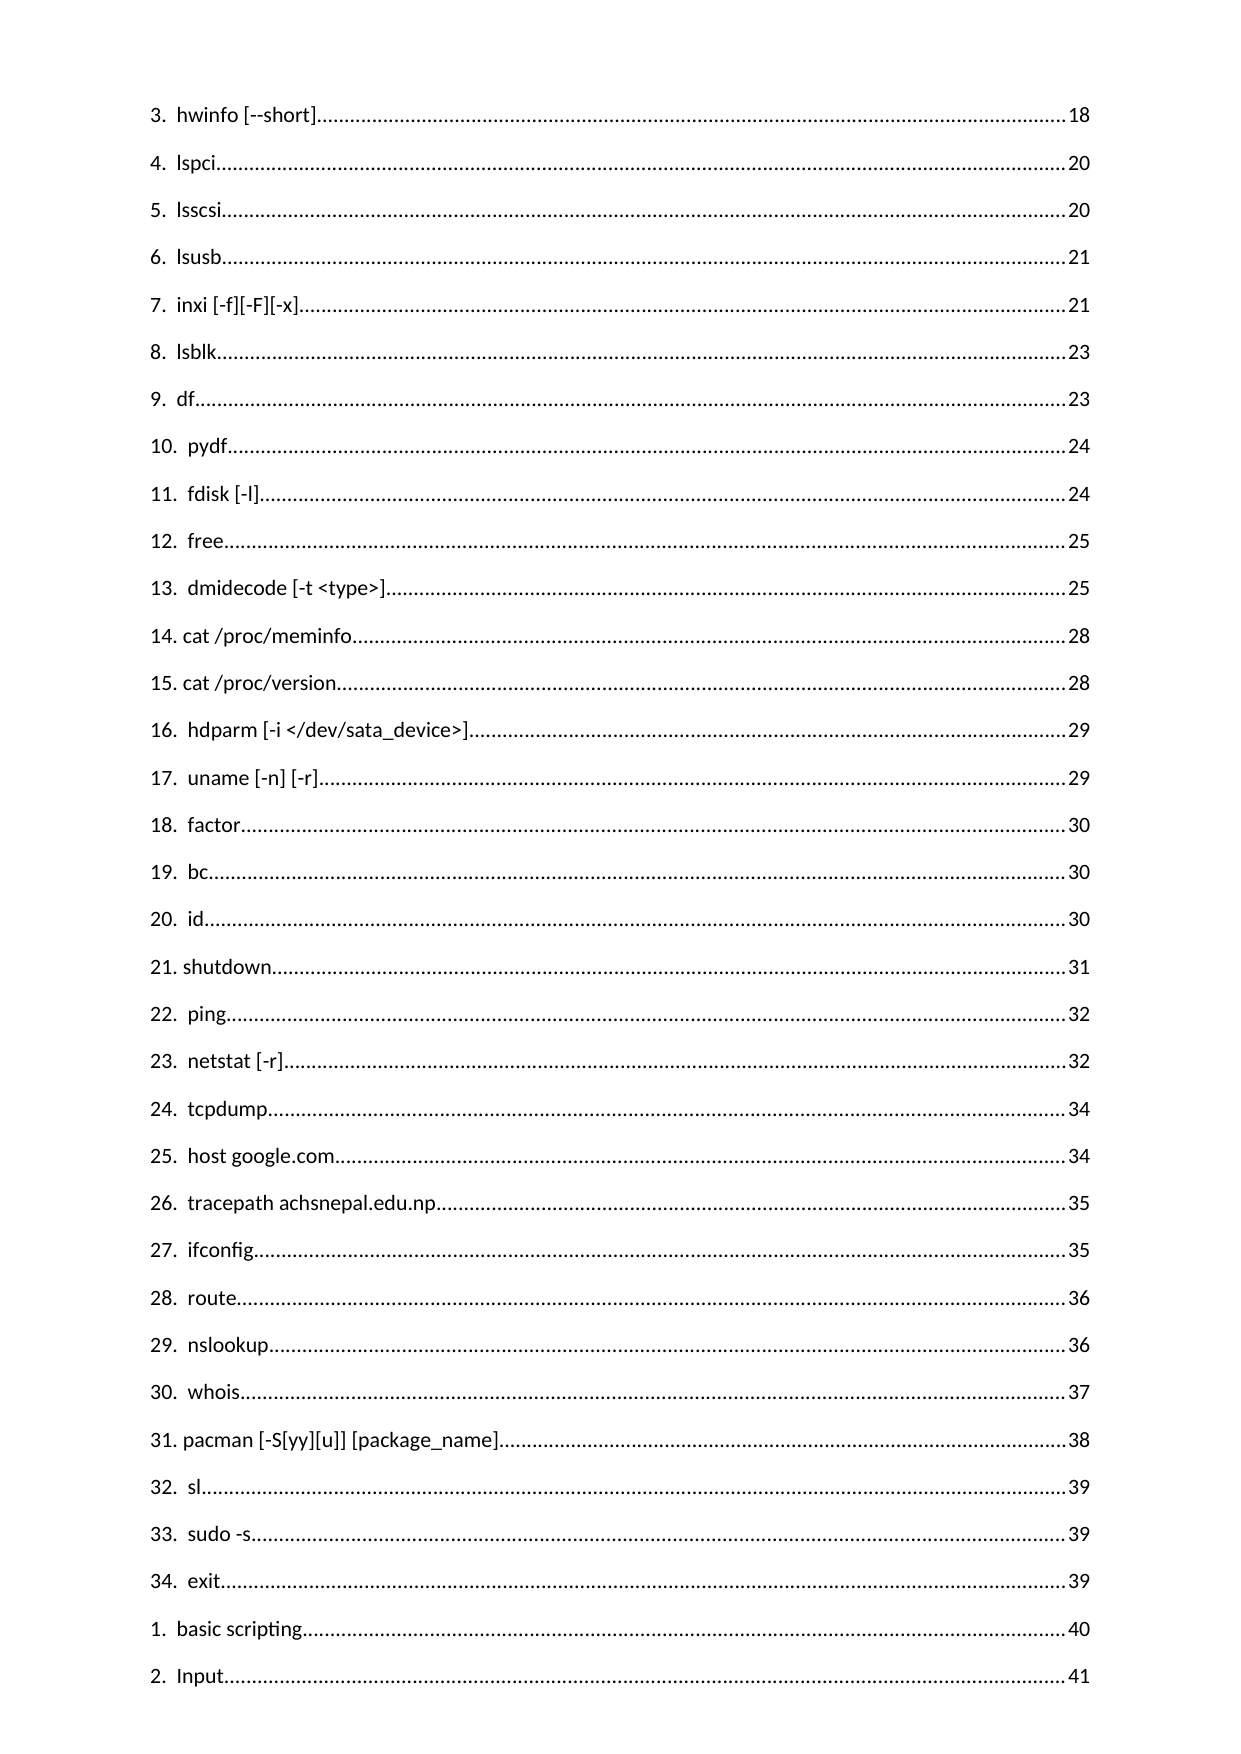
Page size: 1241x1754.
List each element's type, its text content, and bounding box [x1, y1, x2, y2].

text 17. uname [-n] [-r] 29 [150, 764, 1090, 790]
text 30. whois 37 [150, 1378, 1090, 1405]
text 5. lsscsi 20 [150, 196, 1090, 223]
text 12. free 25 [150, 527, 1090, 554]
text 20. id 30 [150, 906, 1090, 932]
text 19. bc 30 [150, 858, 1090, 885]
text 11. fdisk [-l] 24 [150, 480, 1090, 507]
text 15. cat /proc/version 28 [150, 669, 1090, 696]
text 26. tracepath achsnepal.edu.np 35 [150, 1189, 1090, 1216]
text 7. inxi [-f][-F][-x] 21 [150, 291, 1090, 317]
text 10. pydf 24 [150, 433, 1090, 459]
text 3. hwinfo [--short] 18 [150, 102, 1090, 128]
text 1. basic scripting 40 [150, 1615, 1090, 1642]
text 6. lsusb 21 [150, 243, 1090, 270]
text 29. nslookup 36 [150, 1331, 1090, 1358]
text 13. dmidecode [-t <type>] 25 [150, 574, 1090, 601]
text 32. sl 39 [150, 1473, 1090, 1500]
text 25. host google.com 34 [150, 1142, 1090, 1169]
text 21. shutdown 31 [150, 953, 1090, 979]
text 9. df 23 [150, 385, 1090, 412]
text 4. lspci 20 [150, 149, 1090, 176]
text 16. hdparm [-i </dev/sata_device>] 29 [150, 716, 1090, 743]
text 28. route 36 [150, 1284, 1090, 1311]
text 18. factor 30 [150, 811, 1090, 838]
text 27. ifconfig 35 [150, 1237, 1090, 1263]
text 8. lsblk 23 [150, 338, 1090, 365]
text 14. cat /proc/meminfo 28 [150, 622, 1090, 648]
text 24. tcpdump 34 [150, 1095, 1090, 1121]
text 2. Input 41 [150, 1662, 1090, 1689]
text 31. pacman [-S[yy][u]] [package_name] 38 [150, 1426, 1090, 1452]
text 22. ping 32 [150, 1000, 1090, 1027]
text 33. sudo -s 39 [150, 1520, 1090, 1547]
text 34. exit 39 [150, 1568, 1090, 1594]
text 23. netstat [-r] 32 [150, 1047, 1090, 1074]
